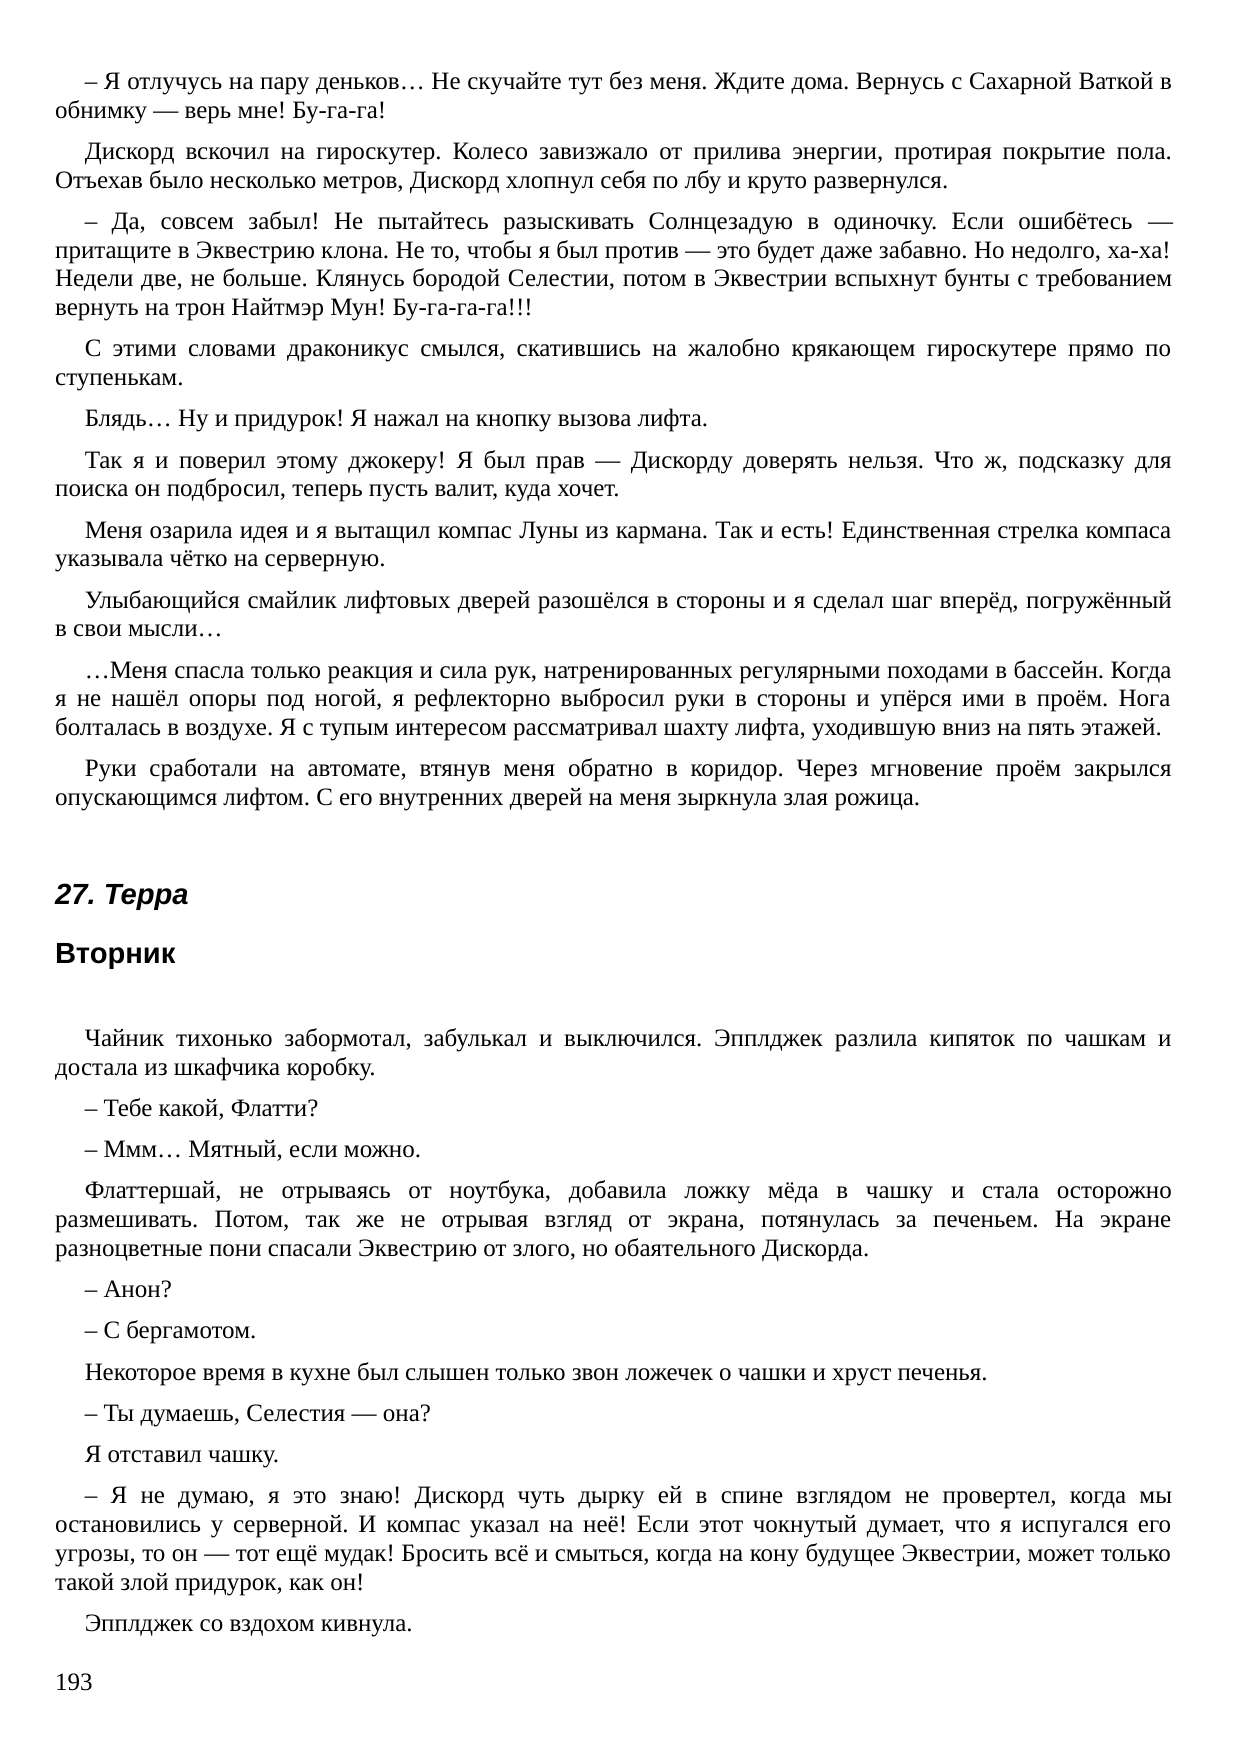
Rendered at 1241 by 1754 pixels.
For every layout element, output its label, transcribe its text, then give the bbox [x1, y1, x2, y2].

text Руки сработали на автомате, втянув меня обратно в коридор. Через мгновение проём закрылся опускающимся лифтом. С его внутренних дверей на меня зыркнула злая рожица. [55, 753, 1173, 811]
text – Тебе какой, Флатти? [55, 1093, 1173, 1122]
text – Анон? [55, 1274, 1173, 1303]
text Так я и поверил этому джокеру! Я был прав — Дискорду доверять нельзя. Что ж, подсказку для поиска он подбросил, теперь пусть валит, куда хочет. [55, 445, 1173, 502]
text С этими словами драконикус смылся, скатившись на жалобно крякающем гироскутере прямо по ступенькам. [55, 333, 1173, 391]
text – Я отлучусь на пару деньков… Не скучайте тут без меня. Ждите дома. Вернусь с Сахарной Ваткой в обнимку — верь мне! Бу-га-га! [55, 66, 1173, 123]
text Улыбающийся смайлик лифтовых дверей разошёлся в стороны и я сделал шаг вперёд, погружённый в свои мысли… [55, 585, 1173, 642]
text – Ты думаешь, Селестия — она? [55, 1398, 1173, 1427]
text Чайник тихонько забормотал, забулькал и выключился. Эпплджек разлила кипяток по чашкам и достала из шкафчика коробку. [55, 1023, 1173, 1081]
text Я отставил чашку. [55, 1439, 1173, 1468]
text Меня озарила идея и я вытащил компас Луны из кармана. Так и есть! Единственная стрелка компаса указывала чётко на серверную. [55, 515, 1173, 572]
text Блядь… Ну и придурок! Я нажал на кнопку вызова лифта. [55, 403, 1173, 432]
text – С бергамотом. [55, 1316, 1173, 1344]
text Некоторое время в кухне был слышен только звон ложечек о чашки и хруст печенья. [55, 1357, 1173, 1386]
text Дискорд вскочил на гироскутер. Колесо завизжало от прилива энергии, протирая покрытие пола. Отъехав было несколько метров, Дискорд хлопнул себя по лбу и круто развернулся. [55, 136, 1173, 193]
text – Ммм… Мятный, если можно. [55, 1134, 1173, 1163]
text – Я не думаю, я это знаю! Дискорд чуть дырку ей в спине взглядом не провертел, когда мы остановились у серверной. И компас указал на неё! Если этот чокнутый думает, что я испугался его угрозы, то он — тот ещё мудак! Бросить всё и смыться, когда на кону будущее Эквестрии, может только такой злой придурок, как он! [55, 1481, 1173, 1596]
subtitle Вторник [55, 936, 1173, 969]
subtitle 27. Терра [55, 877, 1173, 911]
text …Меня спасла только реакция и сила рук, натренированных регулярными походами в бассейн. Когда я не нашёл опоры под ногой, я рефлекторно выбросил руки в стороны и упёрся ими в проём. Нога болталась в воздухе. Я с тупым интересом рассматривал шахту лифта, уходившую вниз на пять этажей. [55, 655, 1173, 741]
text Флаттершай, не отрываясь от ноутбука, добавила ложку мёда в чашку и стала осторожно размешивать. Потом, так же не отрывая взгляд от экрана, потянулась за печеньем. На экране разноцветные пони спасали Эквестрию от злого, но обаятельного Дискорда. [55, 1176, 1173, 1262]
text Эпплджек со вздохом кивнула. [55, 1608, 1173, 1637]
text – Да, совсем забыл! Не пытайтесь разыскивать Солнцезадую в одиночку. Если ошибётесь — притащите в Эквестрию клона. Не то, чтобы я был против — это будет даже забавно. Но недолго, ха-ха! Недели две, не больше. Клянусь бородой Селестии, потом в Эквестрии вспыхнут бунты с требованием вернуть на трон Найтмэр Мун! Бу-га-га-га!!! [55, 206, 1173, 321]
